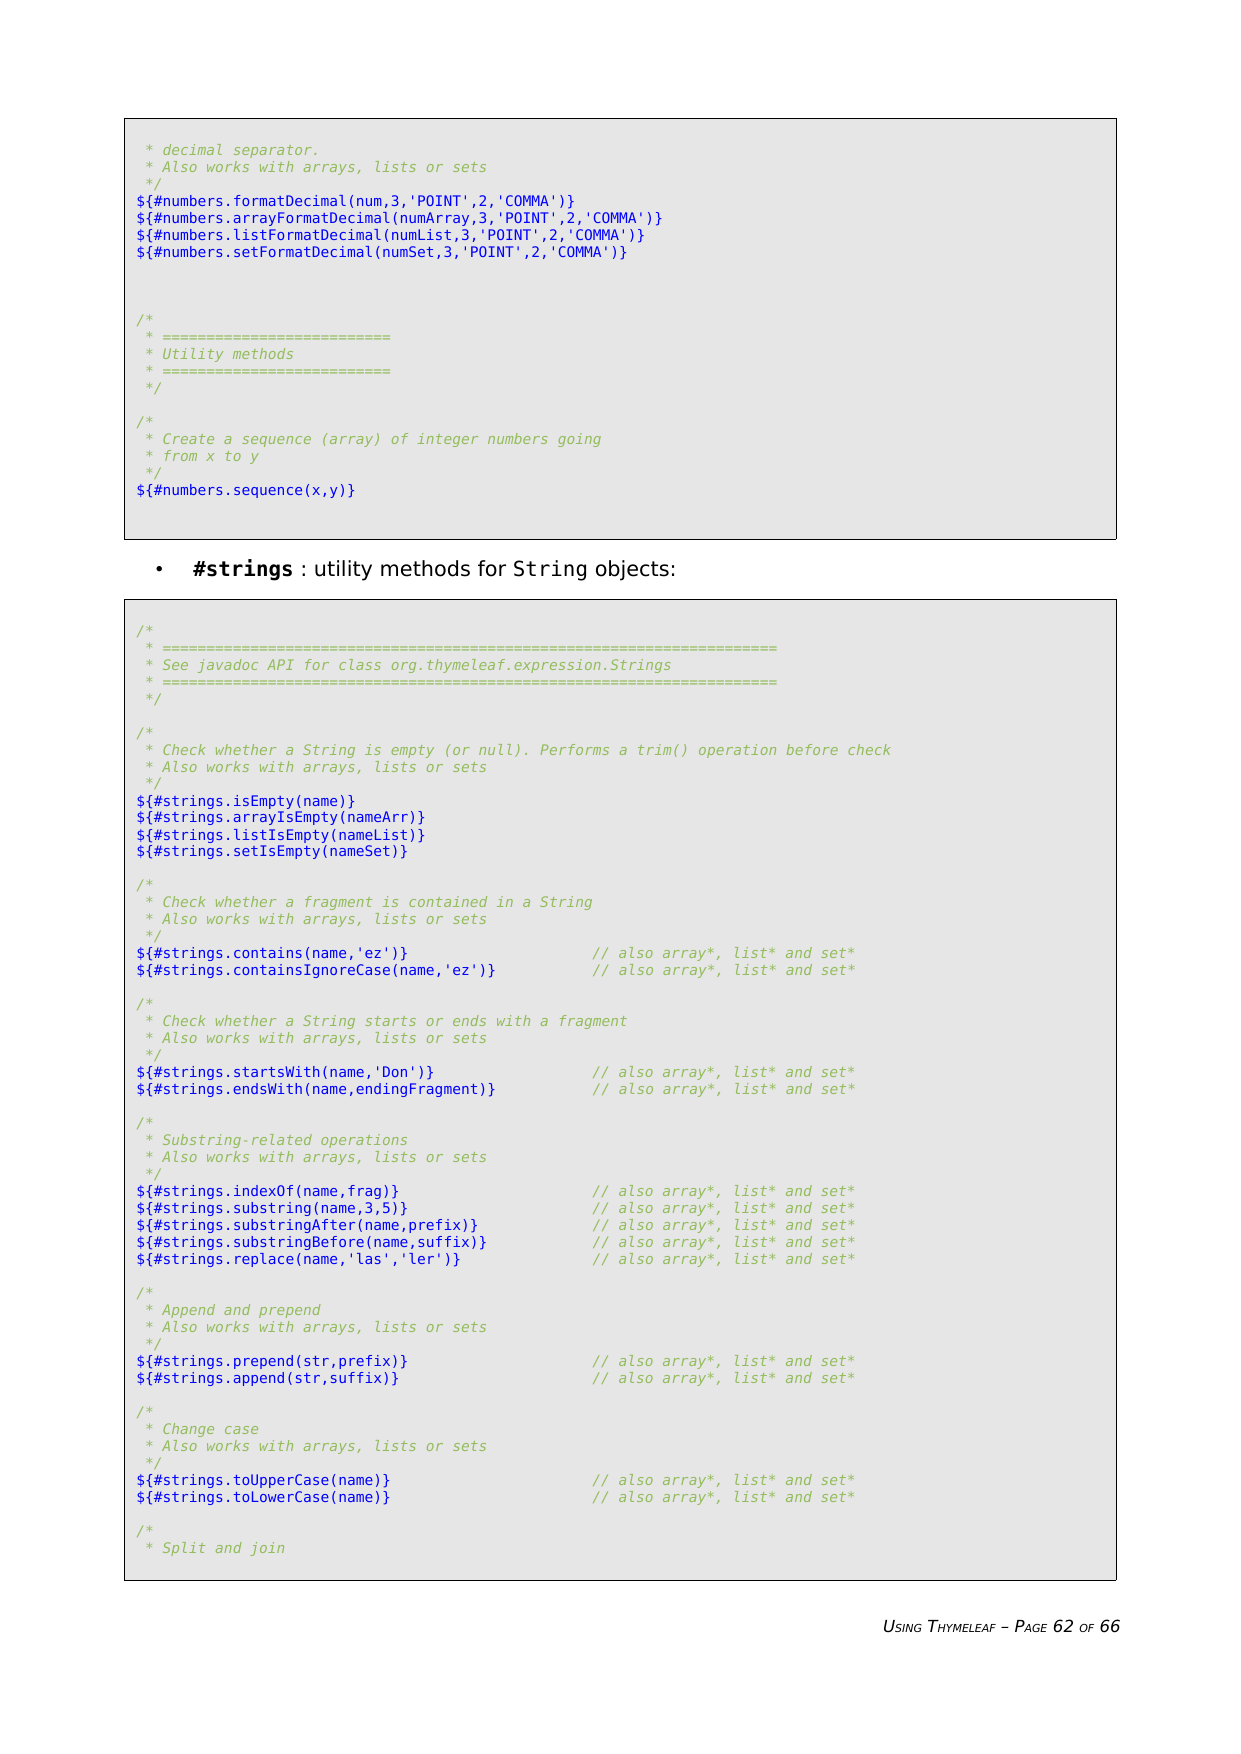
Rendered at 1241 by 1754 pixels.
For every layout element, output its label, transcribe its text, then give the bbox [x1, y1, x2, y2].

text * decimal separator. * Also works with arrays, lists or sets */ ${#numbers.formatDecimal(num,3,'POINT',2,'COMMA')} ${#numbers.arrayFormatDecimal(numArray,3,'POINT',2,'COMMA')} ${#numbers.listFormatDecimal(numList,3,'POINT',2,'COMMA')} ${#numbers.setFormatDecimal(numSet,3,'POINT',2,'COMMA')} /* * ========================== * Utility methods * ========================== */ /* * Create a sequence (array) of integer numbers going * from x to y */ ${#numbers.sequence(x,y)} [125, 119, 1116, 539]
list #strings : utility methods for String objects: [156, 557, 1122, 581]
text /* * ====================================================================== * See javadoc API for class org.thymeleaf.expression.Strings * ====================================================================== */ /* * Check whether a String is empty (or null). Performs a trim() operation before check * Also works with arrays, lists or sets */ ${#strings.isEmpty(name)} ${#strings.arrayIsEmpty(nameArr)} ${#strings.listIsEmpty(nameList)} ${#strings.setIsEmpty(nameSet)} /* * Check whether a fragment is contained in a String * Also works with arrays, lists or sets */ ${#strings.contains(name,'ez')} // also array*, list* and set* ${#strings.containsIgnoreCase(name,'ez')} // also array*, list* and set* /* * Check whether a String starts or ends with a fragment * Also works with arrays, lists or sets */ ${#strings.startsWith(name,'Don')} // also array*, list* and set* ${#strings.endsWith(name,endingFragment)} // also array*, list* and set* /* * Substring-related operations * Also works with arrays, lists or sets */ ${#strings.indexOf(name,frag)} // also array*, list* and set* ${#strings.substring(name,3,5)} // also array*, list* and set* ${#strings.substringAfter(name,prefix)} // also array*, list* and set* ${#strings.substringBefore(name,suffix)} // also array*, list* and set* ${#strings.replace(name,'las','ler')} // also array*, list* and set* /* * Append and prepend * Also works with arrays, lists or sets */ ${#strings.prepend(str,prefix)} // also array*, list* and set* ${#strings.append(str,suffix)} // also array*, list* and set* /* * Change case * Also works with arrays, lists or sets */ ${#strings.toUpperCase(name)} // also array*, list* and set* ${#strings.toLowerCase(name)} // also array*, list* and set* /* * Split and join [125, 600, 1116, 1580]
